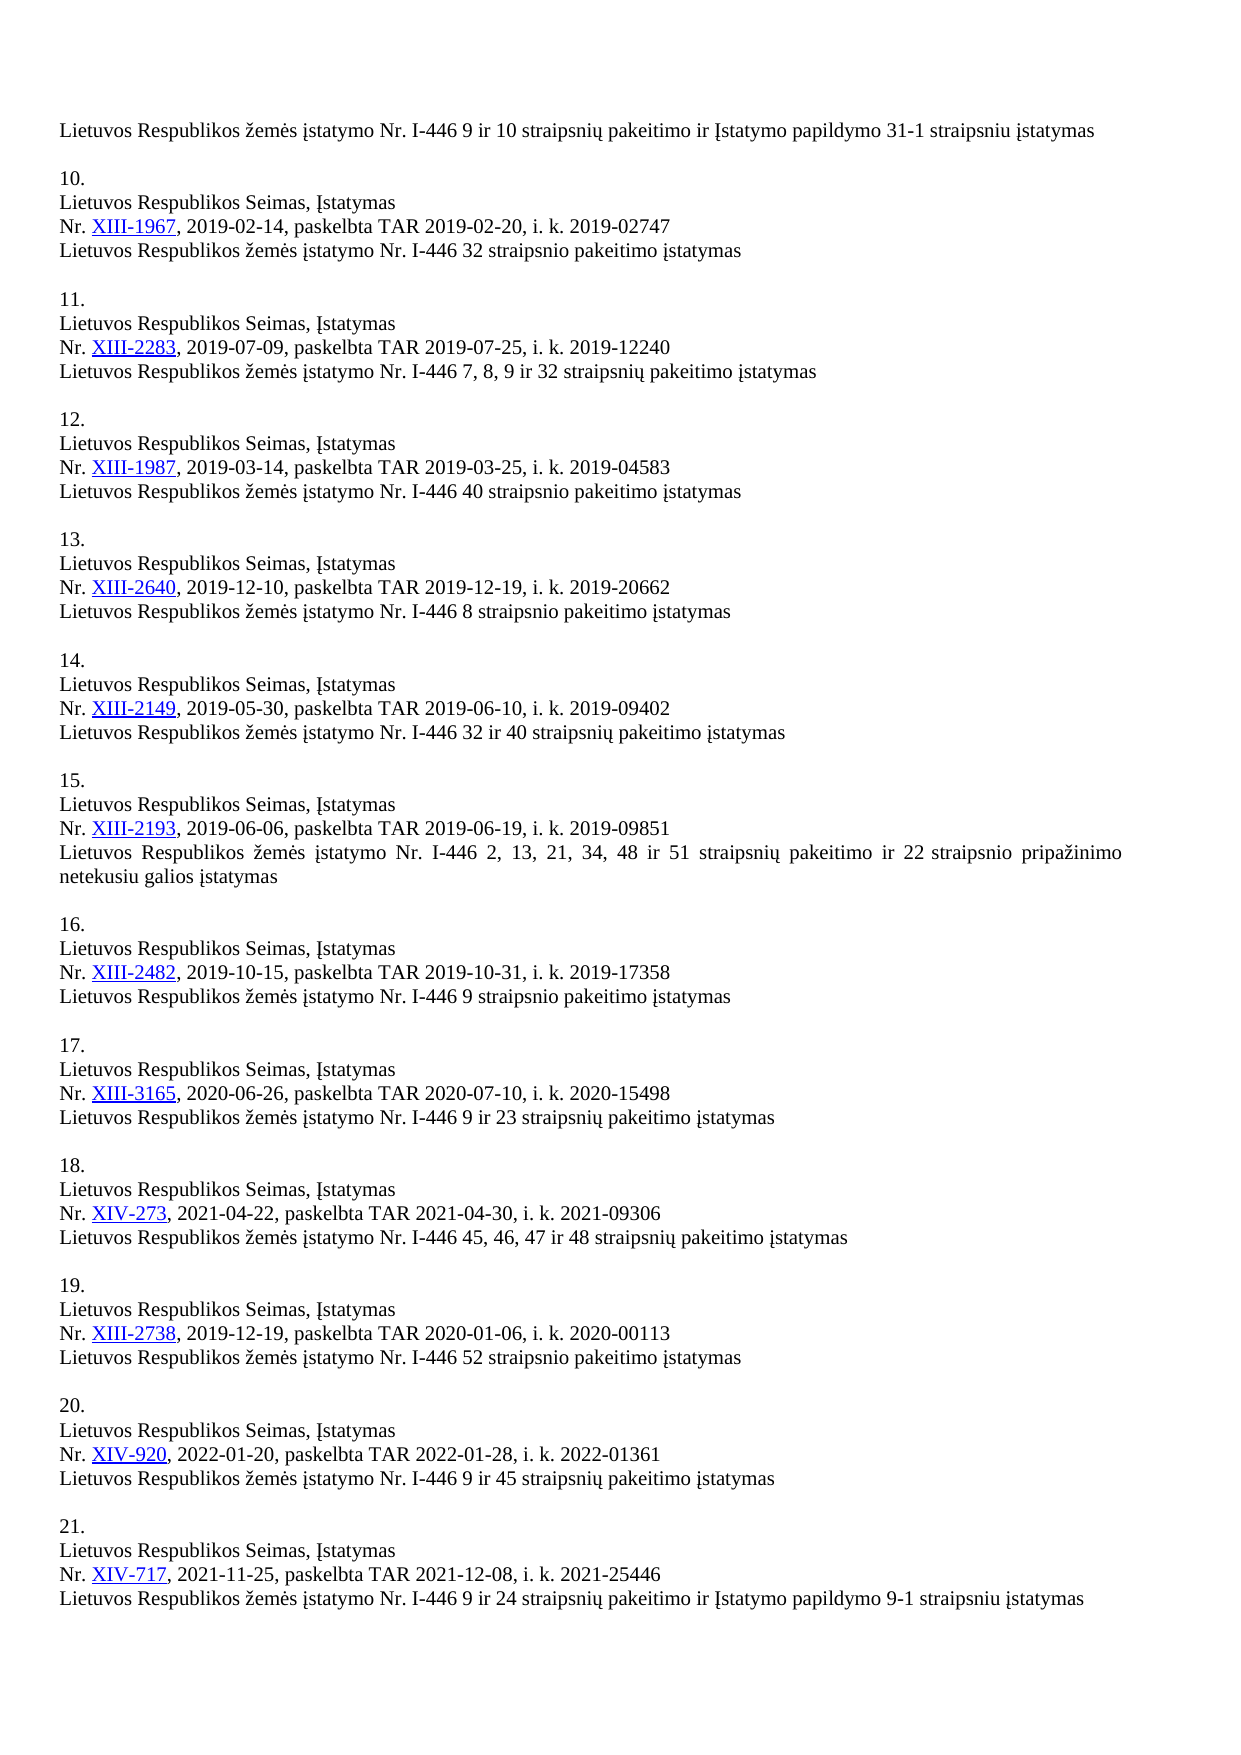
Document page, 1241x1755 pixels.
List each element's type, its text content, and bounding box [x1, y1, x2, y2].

text 18. [59, 1153, 1122, 1177]
text Lietuvos Respublikos Seimas, Įstatymas [59, 1417, 1122, 1442]
text Nr. XIV-717, 2021-11-25, paskelbta TAR 2021-12-08, i. k. 2021-25446 [59, 1562, 1122, 1586]
text Lietuvos Respublikos Seimas, Įstatymas [59, 1057, 1122, 1081]
text 12. [59, 407, 1122, 431]
text Nr. XIV-273, 2021-04-22, paskelbta TAR 2021-04-30, i. k. 2021-09306 [59, 1201, 1122, 1225]
text Lietuvos Respublikos žemės įstatymo Nr. I-446 32 ir 40 straipsnių pakeitimo įstatymas [59, 720, 1122, 744]
text Lietuvos Respublikos žemės įstatymo Nr. I-446 9 straipsnio pakeitimo įstatymas [59, 984, 1122, 1008]
text Lietuvos Respublikos žemės įstatymo Nr. I-446 9 ir 23 straipsnių pakeitimo įstatymas [59, 1105, 1122, 1129]
text 20. [59, 1393, 1122, 1417]
text Nr. XIII-2283, 2019-07-09, paskelbta TAR 2019-07-25, i. k. 2019-12240 [59, 335, 1122, 359]
text Nr. XIII-1967, 2019-02-14, paskelbta TAR 2019-02-20, i. k. 2019-02747 [59, 214, 1122, 238]
text Lietuvos Respublikos žemės įstatymo Nr. I-446 32 straipsnio pakeitimo įstatymas [59, 238, 1122, 262]
text Lietuvos Respublikos žemės įstatymo Nr. I-446 8 straipsnio pakeitimo įstatymas [59, 599, 1122, 623]
text Lietuvos Respublikos Seimas, Įstatymas [59, 311, 1122, 335]
text Nr. XIII-2738, 2019-12-19, paskelbta TAR 2020-01-06, i. k. 2020-00113 [59, 1321, 1122, 1345]
text Nr. XIII-1987, 2019-03-14, paskelbta TAR 2019-03-25, i. k. 2019-04583 [59, 455, 1122, 479]
text Lietuvos Respublikos žemės įstatymo Nr. I-446 9 ir 10 straipsnių pakeitimo ir Įstatymo papildymo 31-1 straipsniu įstatymas [59, 118, 1122, 142]
text Lietuvos Respublikos žemės įstatymo Nr. I-446 45, 46, 47 ir 48 straipsnių pakeitimo įstatymas [59, 1225, 1122, 1249]
text 16. [59, 912, 1122, 936]
text 11. [59, 287, 1122, 311]
text Lietuvos Respublikos Seimas, Įstatymas [59, 792, 1122, 816]
text Lietuvos Respublikos Seimas, Įstatymas [59, 936, 1122, 960]
text Nr. XIII-2149, 2019-05-30, paskelbta TAR 2019-06-10, i. k. 2019-09402 [59, 696, 1122, 720]
text Lietuvos Respublikos žemės įstatymo Nr. I-446 40 straipsnio pakeitimo įstatymas [59, 479, 1122, 503]
text 10. [59, 166, 1122, 190]
text 15. [59, 768, 1122, 792]
text 17. [59, 1032, 1122, 1057]
text Nr. XIII-3165, 2020-06-26, paskelbta TAR 2020-07-10, i. k. 2020-15498 [59, 1081, 1122, 1105]
text 14. [59, 647, 1122, 672]
text Lietuvos Respublikos žemės įstatymo Nr. I-446 52 straipsnio pakeitimo įstatymas [59, 1345, 1122, 1369]
text Lietuvos Respublikos Seimas, Įstatymas [59, 1538, 1122, 1562]
text Lietuvos Respublikos žemės įstatymo Nr. I-446 9 ir 45 straipsnių pakeitimo įstatymas [59, 1466, 1122, 1490]
text Lietuvos Respublikos žemės įstatymo Nr. I-446 9 ir 24 straipsnių pakeitimo ir Įstatymo papildymo 9-1 straipsniu įstatymas [59, 1586, 1122, 1610]
text Lietuvos Respublikos Seimas, Įstatymas [59, 1177, 1122, 1201]
text Lietuvos Respublikos žemės įstatymo Nr. I-446 7, 8, 9 ir 32 straipsnių pakeitimo įstatymas [59, 359, 1122, 383]
text Nr. XIII-2640, 2019-12-10, paskelbta TAR 2019-12-19, i. k. 2019-20662 [59, 575, 1122, 599]
text Lietuvos Respublikos žemės įstatymo Nr. I-446 2, 13, 21, 34, 48 ir 51 straipsnių pakeitimo ir 22 straipsnio pripažinimo netekusiu galios įstatymas [59, 840, 1122, 888]
text Nr. XIII-2193, 2019-06-06, paskelbta TAR 2019-06-19, i. k. 2019-09851 [59, 816, 1122, 840]
text 13. [59, 527, 1122, 551]
text Nr. XIII-2482, 2019-10-15, paskelbta TAR 2019-10-31, i. k. 2019-17358 [59, 960, 1122, 984]
text Lietuvos Respublikos Seimas, Įstatymas [59, 1297, 1122, 1321]
text 21. [59, 1514, 1122, 1538]
text 19. [59, 1273, 1122, 1297]
text Lietuvos Respublikos Seimas, Įstatymas [59, 190, 1122, 214]
text Lietuvos Respublikos Seimas, Įstatymas [59, 431, 1122, 455]
text Lietuvos Respublikos Seimas, Įstatymas [59, 672, 1122, 696]
text Lietuvos Respublikos Seimas, Įstatymas [59, 551, 1122, 575]
text Nr. XIV-920, 2022-01-20, paskelbta TAR 2022-01-28, i. k. 2022-01361 [59, 1442, 1122, 1466]
